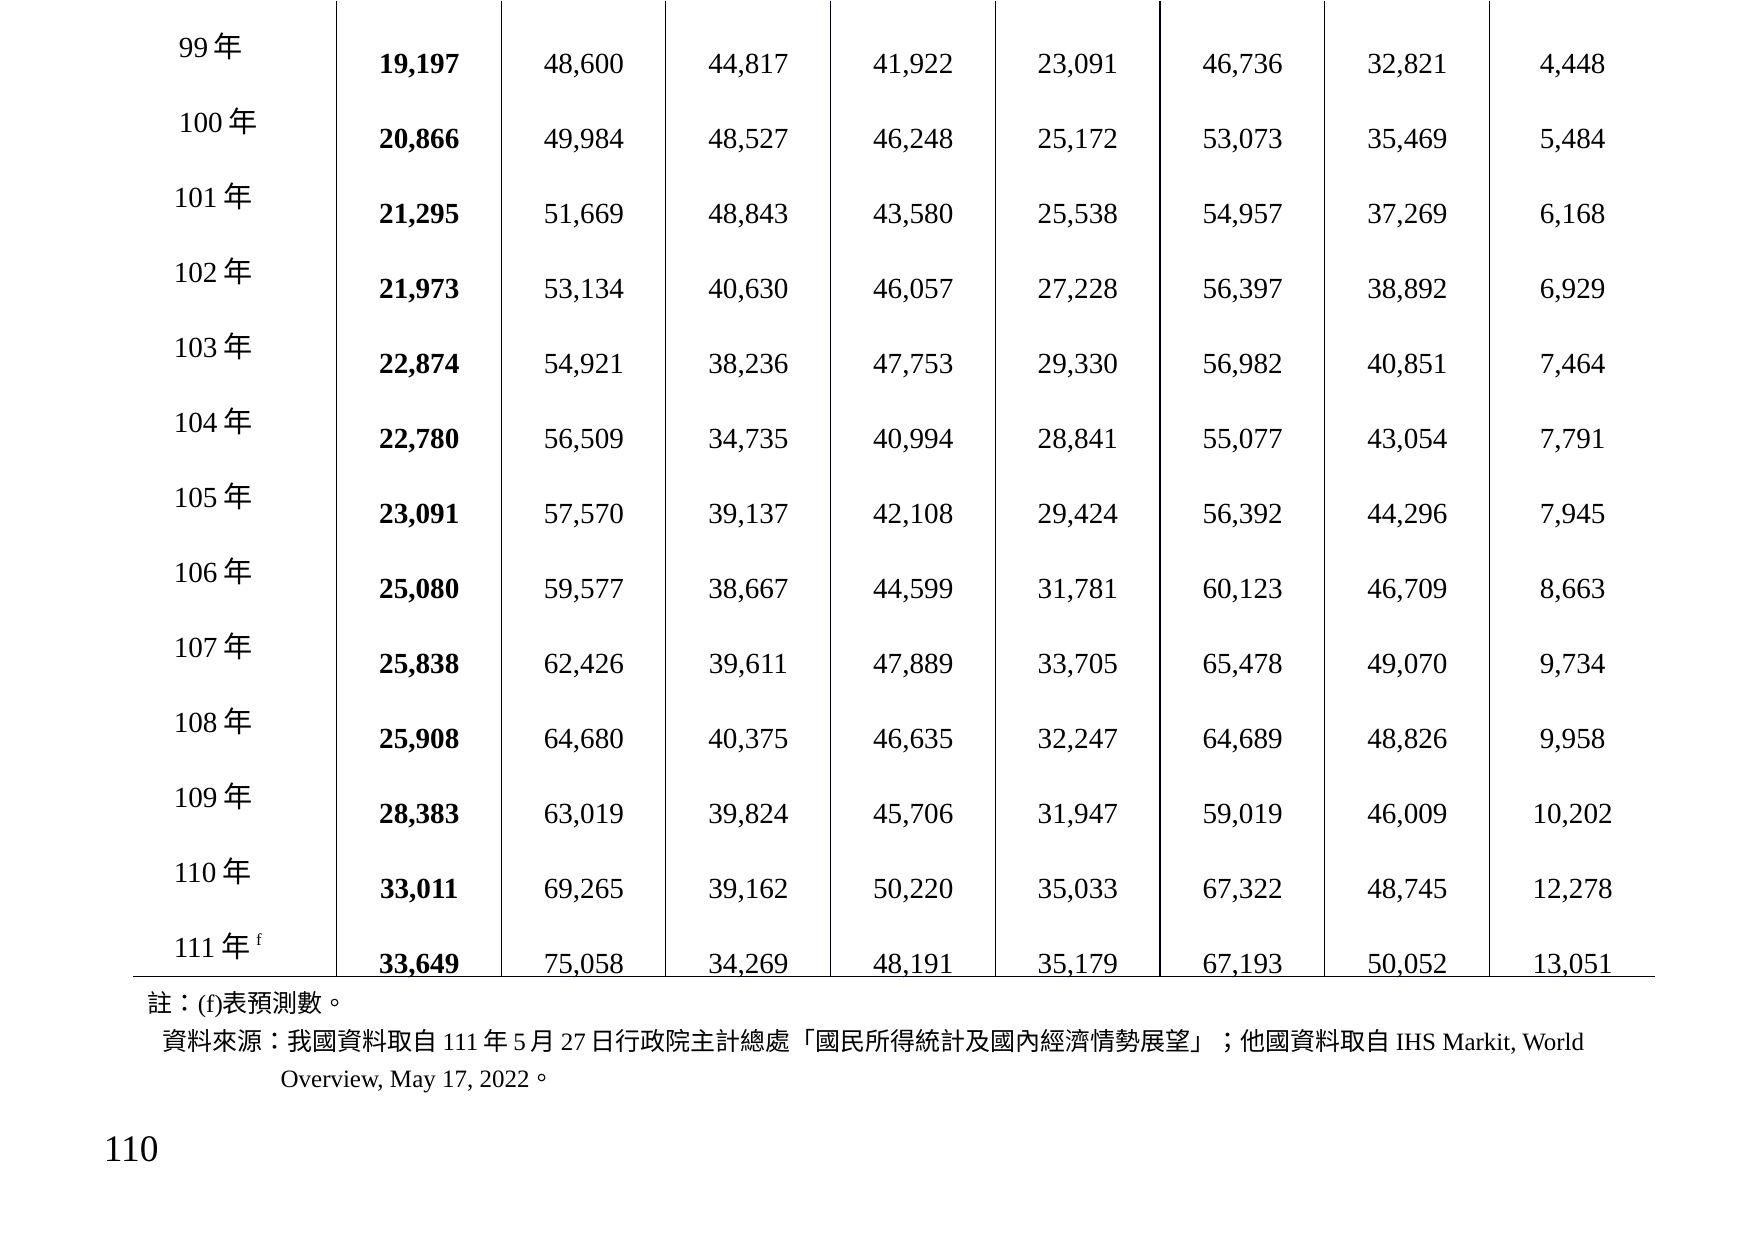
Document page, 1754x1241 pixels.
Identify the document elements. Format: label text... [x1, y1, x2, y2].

table_cell 46,736 [1161, 1, 1324, 76]
table_cell 48,826 [1325, 676, 1489, 751]
table_cell 5,484 [1490, 76, 1655, 151]
table_cell 51,669 [502, 151, 665, 226]
text 資料來源：我國資料取自111年5月27日行政院主計總處「國民所得統計及國內經濟情勢展望」；他國資料取自IHS Markit, World Overview, May 17, 2022。 [162, 1014, 1613, 1089]
table_cell 33,011 [337, 826, 501, 901]
table_cell 59,019 [1161, 751, 1324, 826]
table_cell 28,841 [996, 376, 1159, 451]
table_cell 48,527 [666, 76, 830, 151]
table_cell 23,091 [996, 1, 1159, 76]
table_cell 6,168 [1490, 151, 1655, 226]
table_cell 44,817 [666, 1, 830, 76]
table_cell 39,162 [666, 826, 830, 901]
table_cell 39,137 [666, 451, 830, 526]
table_cell 108年 [133, 676, 336, 751]
table_cell 9,734 [1490, 601, 1655, 676]
table_cell 43,054 [1325, 376, 1489, 451]
table_cell 53,073 [1161, 76, 1324, 151]
table_cell 40,375 [666, 676, 830, 751]
table_cell 46,635 [831, 676, 995, 751]
table_cell 46,709 [1325, 526, 1489, 601]
table_cell 33,705 [996, 601, 1159, 676]
table_cell 55,077 [1161, 376, 1324, 451]
table_cell 57,570 [502, 451, 665, 526]
table_cell 62,426 [502, 601, 665, 676]
table_cell 110年 [133, 826, 336, 901]
table_cell 63,019 [502, 751, 665, 826]
table_cell 28,383 [337, 751, 501, 826]
table_cell 4,448 [1490, 1, 1655, 76]
table_cell 48,745 [1325, 826, 1489, 901]
table_cell 31,781 [996, 526, 1159, 601]
table_cell 101年 [133, 151, 336, 226]
table_cell 29,424 [996, 451, 1159, 526]
table_cell 99年 [133, 1, 336, 76]
table_cell 35,179 [996, 901, 1159, 976]
table_cell 22,874 [337, 301, 501, 376]
table_cell 32,821 [1325, 1, 1489, 76]
table_cell 25,538 [996, 151, 1159, 226]
table_cell 59,577 [502, 526, 665, 601]
table_cell 40,851 [1325, 301, 1489, 376]
table_cell 47,753 [831, 301, 995, 376]
table_cell 56,982 [1161, 301, 1324, 376]
table_cell 12,278 [1490, 826, 1655, 901]
table_cell 25,172 [996, 76, 1159, 151]
table_cell 111年f [133, 901, 336, 976]
table_cell 50,052 [1325, 901, 1489, 976]
text 註：(f)表預測數。 [148, 977, 1639, 1014]
table_cell 64,689 [1161, 676, 1324, 751]
table_cell 43,580 [831, 151, 995, 226]
table_cell 109年 [133, 751, 336, 826]
table_cell 7,464 [1490, 301, 1655, 376]
table_cell 56,397 [1161, 226, 1324, 301]
table_cell 21,295 [337, 151, 501, 226]
table_cell 38,892 [1325, 226, 1489, 301]
table_cell 8,663 [1490, 526, 1655, 601]
table_cell 100年 [133, 76, 336, 151]
table_cell 42,108 [831, 451, 995, 526]
table_cell 46,057 [831, 226, 995, 301]
table_cell 49,984 [502, 76, 665, 151]
table_cell 56,392 [1161, 451, 1324, 526]
table_cell 10,202 [1490, 751, 1655, 826]
table_cell 25,838 [337, 601, 501, 676]
table_cell 105年 [133, 451, 336, 526]
table_cell 49,070 [1325, 601, 1489, 676]
table_cell 38,667 [666, 526, 830, 601]
table_cell 27,228 [996, 226, 1159, 301]
table_cell 38,236 [666, 301, 830, 376]
table_cell 25,080 [337, 526, 501, 601]
table_cell 67,193 [1161, 901, 1324, 976]
table_cell 40,994 [831, 376, 995, 451]
table_cell 33,649 [337, 901, 501, 976]
table_cell 45,706 [831, 751, 995, 826]
table_cell 31,947 [996, 751, 1159, 826]
table_cell 48,191 [831, 901, 995, 976]
table_cell 39,611 [666, 601, 830, 676]
table_cell 41,922 [831, 1, 995, 76]
table_cell 13,051 [1490, 901, 1655, 976]
table_cell 6,929 [1490, 226, 1655, 301]
table_cell 25,908 [337, 676, 501, 751]
table_cell 75,058 [502, 901, 665, 976]
table_cell 103年 [133, 301, 336, 376]
table_cell 22,780 [337, 376, 501, 451]
table_cell 44,296 [1325, 451, 1489, 526]
table_cell 48,600 [502, 1, 665, 76]
table_cell 32,247 [996, 676, 1159, 751]
table_cell 65,478 [1161, 601, 1324, 676]
table_cell 7,945 [1490, 451, 1655, 526]
table_cell 46,009 [1325, 751, 1489, 826]
table_cell 46,248 [831, 76, 995, 151]
table_cell 34,735 [666, 376, 830, 451]
table_cell 104年 [133, 376, 336, 451]
table_cell 35,033 [996, 826, 1159, 901]
table_cell 37,269 [1325, 151, 1489, 226]
table_cell 19,197 [337, 1, 501, 76]
table_cell 106年 [133, 526, 336, 601]
table_cell 48,843 [666, 151, 830, 226]
table_cell 44,599 [831, 526, 995, 601]
table_cell 50,220 [831, 826, 995, 901]
table_cell 53,134 [502, 226, 665, 301]
table_cell 9,958 [1490, 676, 1655, 751]
table_cell 54,921 [502, 301, 665, 376]
table_cell 107年 [133, 601, 336, 676]
table_cell 23,091 [337, 451, 501, 526]
table_cell 69,265 [502, 826, 665, 901]
table_cell 47,889 [831, 601, 995, 676]
table_cell 29,330 [996, 301, 1159, 376]
table_cell 60,123 [1161, 526, 1324, 601]
table_cell 56,509 [502, 376, 665, 451]
table_cell 35,469 [1325, 76, 1489, 151]
table_cell 21,973 [337, 226, 501, 301]
table_cell 39,824 [666, 751, 830, 826]
table_cell 102年 [133, 226, 336, 301]
table_cell 20,866 [337, 76, 501, 151]
table_cell 54,957 [1161, 151, 1324, 226]
table_cell 64,680 [502, 676, 665, 751]
table_cell 7,791 [1490, 376, 1655, 451]
table_cell 67,322 [1161, 826, 1324, 901]
table_cell 34,269 [666, 901, 830, 976]
table_cell 40,630 [666, 226, 830, 301]
